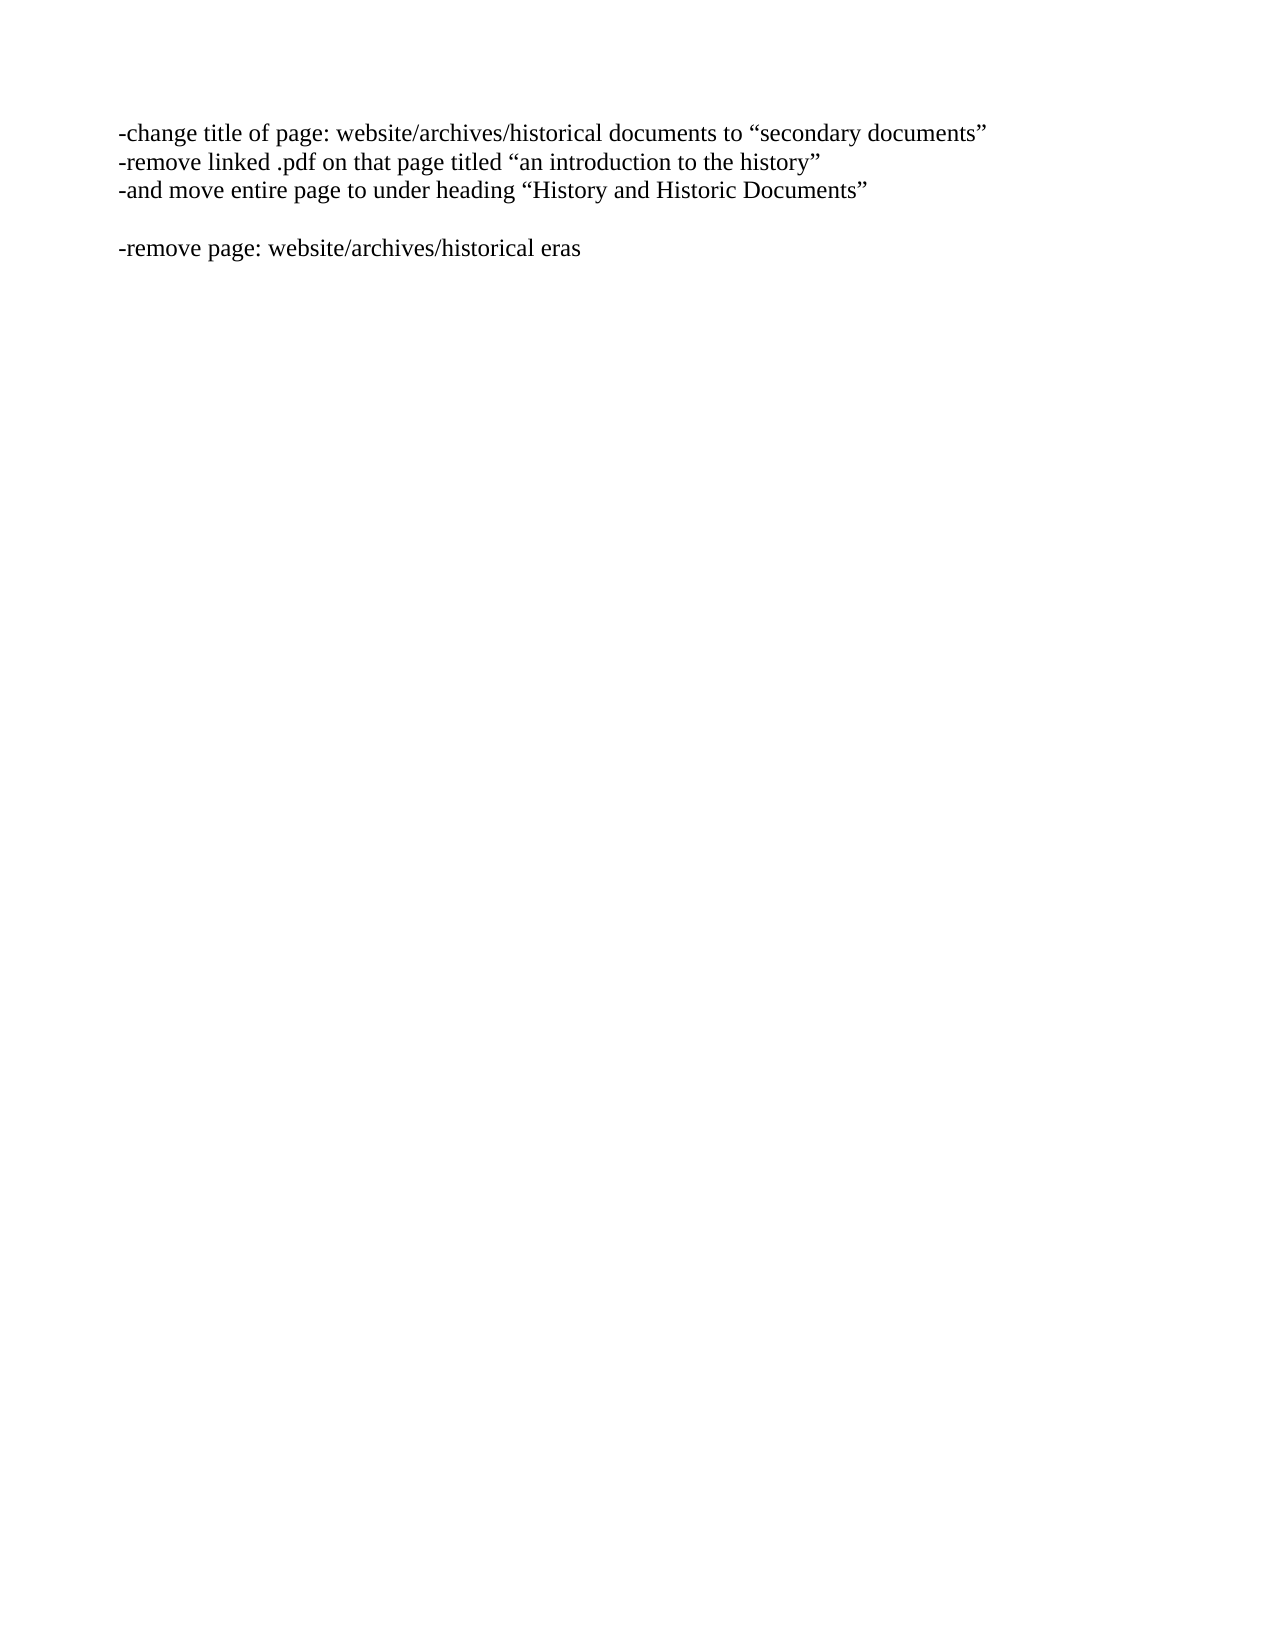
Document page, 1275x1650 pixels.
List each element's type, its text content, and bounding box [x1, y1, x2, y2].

text -and move entire page to under heading “History and Historic Documents” [118, 176, 1157, 204]
text -remove page: website/archives/historical eras [118, 233, 1157, 262]
text -remove linked .pdf on that page titled “an introduction to the history” [118, 147, 1157, 176]
text -change title of page: website/archives/historical documents to “secondary documents” [118, 118, 1157, 147]
